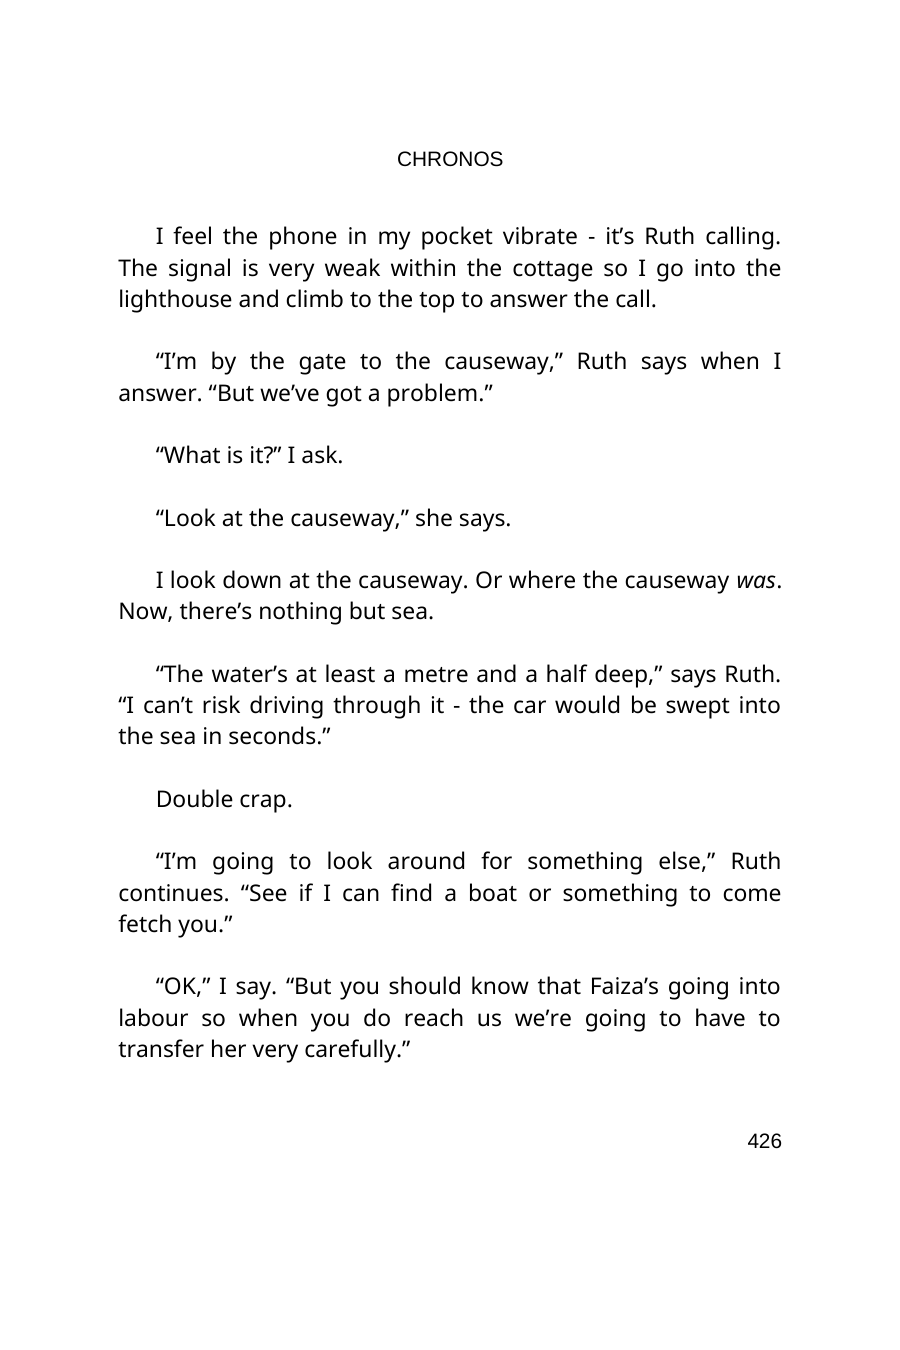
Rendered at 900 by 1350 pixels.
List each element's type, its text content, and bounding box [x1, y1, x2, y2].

text “Look at the causeway,” she says. [118, 501, 782, 533]
text “What is it?” I ask. [118, 439, 782, 470]
text I feel the phone in my pocket vibrate - it’s Ruth calling. The signal is very weak within the cottage so I go into the lighthouse and climb to the top to answer the call. [118, 220, 782, 314]
text “OK,” I say. “But you should know that Faiza’s going into labour so when you do reach us we’re going to have to transfer her very carefully.” [118, 970, 782, 1064]
text “The water’s at least a metre and a half deep,” says Ruth. “I can’t risk driving through it - the car would be swept into the sea in seconds.” [118, 658, 782, 751]
text “I’m by the gate to the causeway,” Ruth says when I answer. “But we’ve got a problem.” [118, 345, 782, 408]
text I look down at the causeway. Or where the causeway was. Now, there’s nothing but sea. [118, 564, 782, 626]
text “I’m going to look around for something else,” Ruth continues. “See if I can find a boat or something to come fetch you.” [118, 845, 782, 939]
text Double crap. [118, 783, 782, 814]
